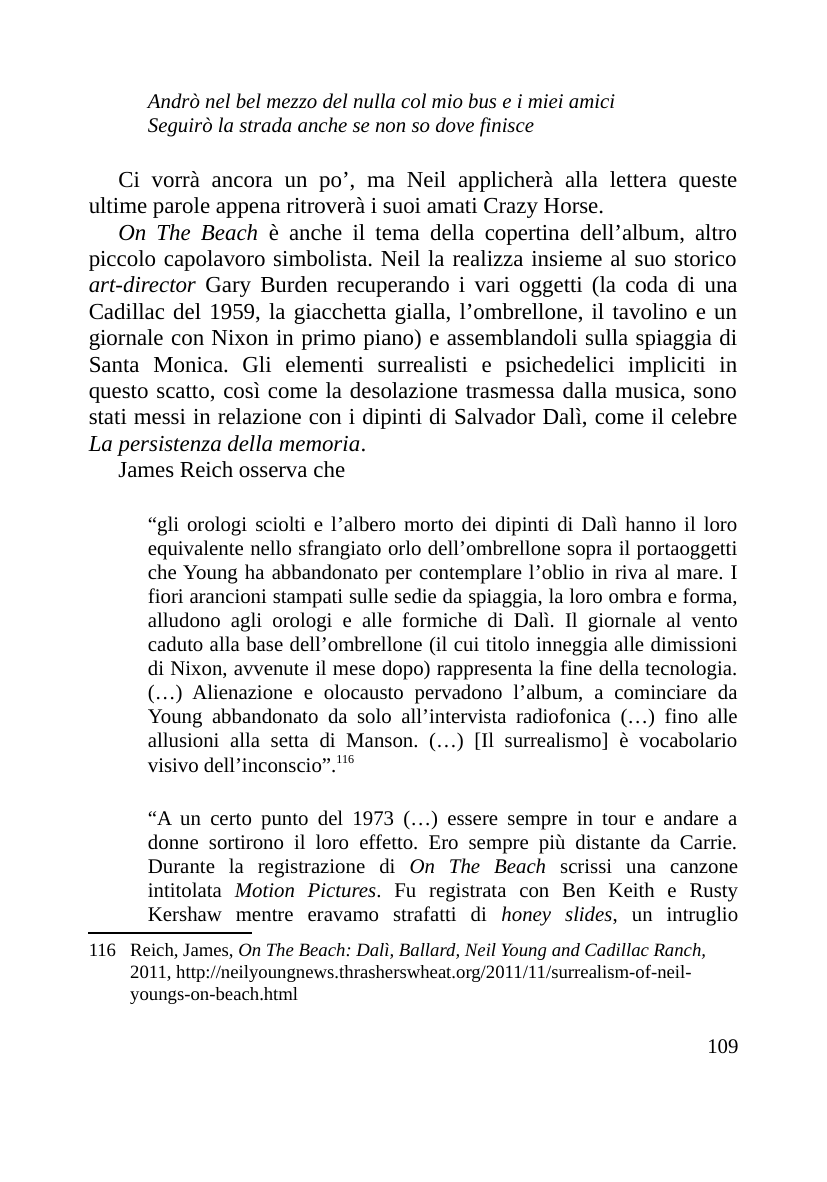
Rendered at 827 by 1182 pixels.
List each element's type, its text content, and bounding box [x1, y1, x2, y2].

text “gli orologi sciolti e l’albero morto dei dipinti di Dalì hanno il loro equivalente nello sfrangiato orlo dell’ombrellone sopra il portaoggetti che Young ha abbandonato per contemplare l’oblio in riva al mare. I fiori arancioni stampati sulle sedie da spiaggia, la loro ombra e forma, alludono agli orologi e alle formiche di Dalì. Il giornale al vento caduto alla base dell’ombrellone (il cui titolo inneggia alle dimissioni di Nixon, avvenute il mese dopo) rappresenta la fine della tecnologia. (…) Alienazione e olocausto pervadono l’album, a cominciare da Young abbandonato da solo all’intervista radiofonica (…) fino alle allusioni alla setta di Manson. (…) [Il surrealismo] è vocabolario visivo dell’inconscio”. [148, 512, 738, 777]
text Reich, James, On The Beach: Dalì, Ballard, Neil Young and Cadillac Ranch, 2011, http://neilyoungnews.thrasherswheat.org/2011/11/surrealism-of-neil-youngs-on-beach.html [88, 939, 738, 1004]
text Seguirò la strada anche se non so dove finisce [88, 113, 738, 137]
text On The Beach è anche il tema della copertina dell’album, altro piccolo capolavoro simbolista. Neil la realizza insieme al suo storico art-director Gary Burden recuperando i vari oggetti (la coda di una Cadillac del 1959, la giacchetta gialla, l’ombrellone, il tavolino e un giornale con Nixon in primo piano) e assemblandoli sulla spiaggia di Santa Monica. Gli elementi surrealisti e psichedelici impliciti in questo scatto, così come la desolazione trasmessa dalla musica, sono stati messi in relazione con i dipinti di Salvador Dalì, come il celebre La persistenza della memoria. [88, 219, 738, 456]
text Andrò nel bel mezzo del nulla col mio bus e i miei amici [88, 88, 738, 113]
text James Reich osserva che [88, 456, 738, 482]
text Ci vorrà ancora un po’, ma Neil applicherà alla lettera queste ultime parole appena ritroverà i suoi amati Crazy Horse. [88, 166, 738, 219]
text “A un certo punto del 1973 (…) essere sempre in tour e andare a donne sortirono il loro effetto. Ero sempre più distante da Carrie. Durante la registrazione di On The Beach scrissi una canzone intitolata Motion Pictures. Fu registrata con Ben Keith e Rusty Kershaw mentre eravamo strafatti di honey slides, un intruglio [148, 806, 738, 926]
